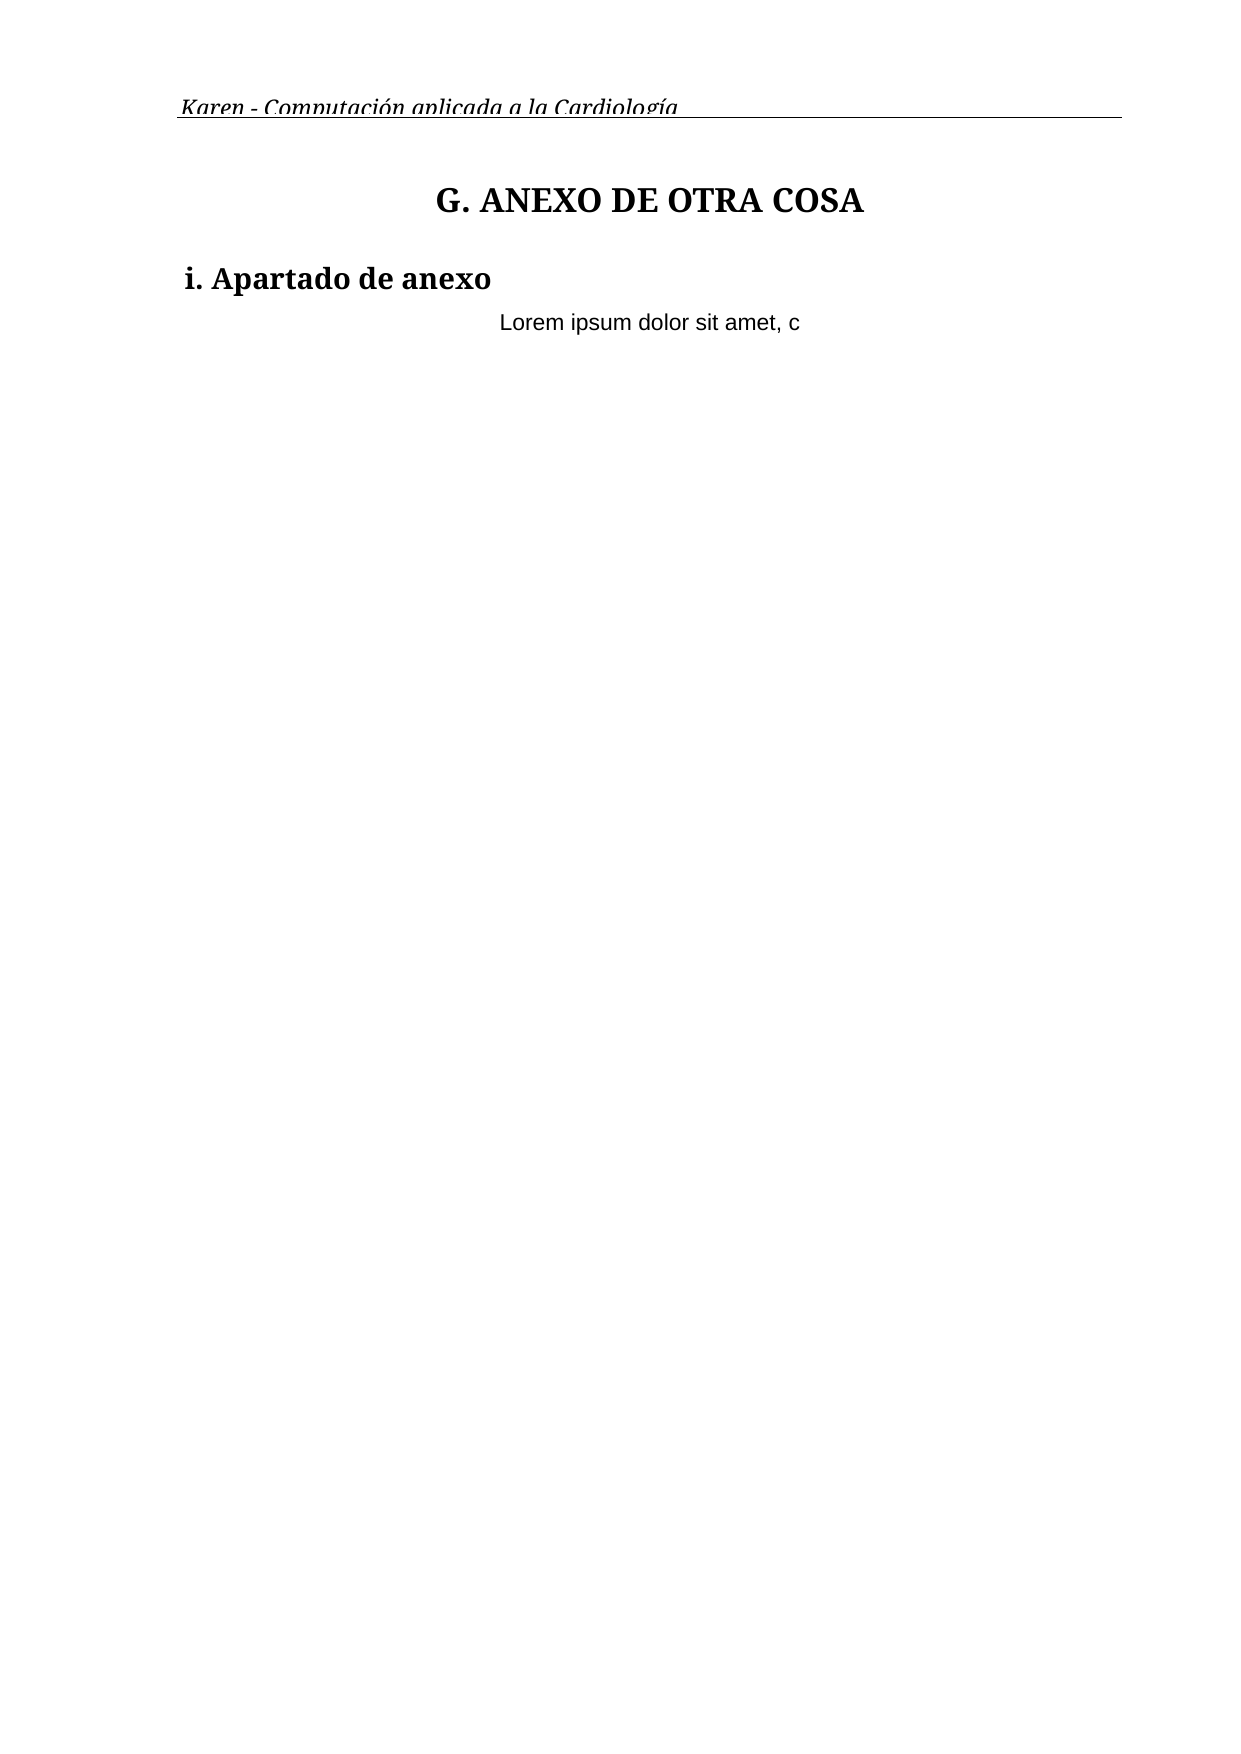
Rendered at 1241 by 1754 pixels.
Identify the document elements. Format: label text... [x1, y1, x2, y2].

list Lorem ipsum dolor sit amet, c [177, 309, 1122, 336]
list Apartado de anexo [177, 258, 1122, 298]
list anexo de otra cosa [177, 177, 1122, 222]
